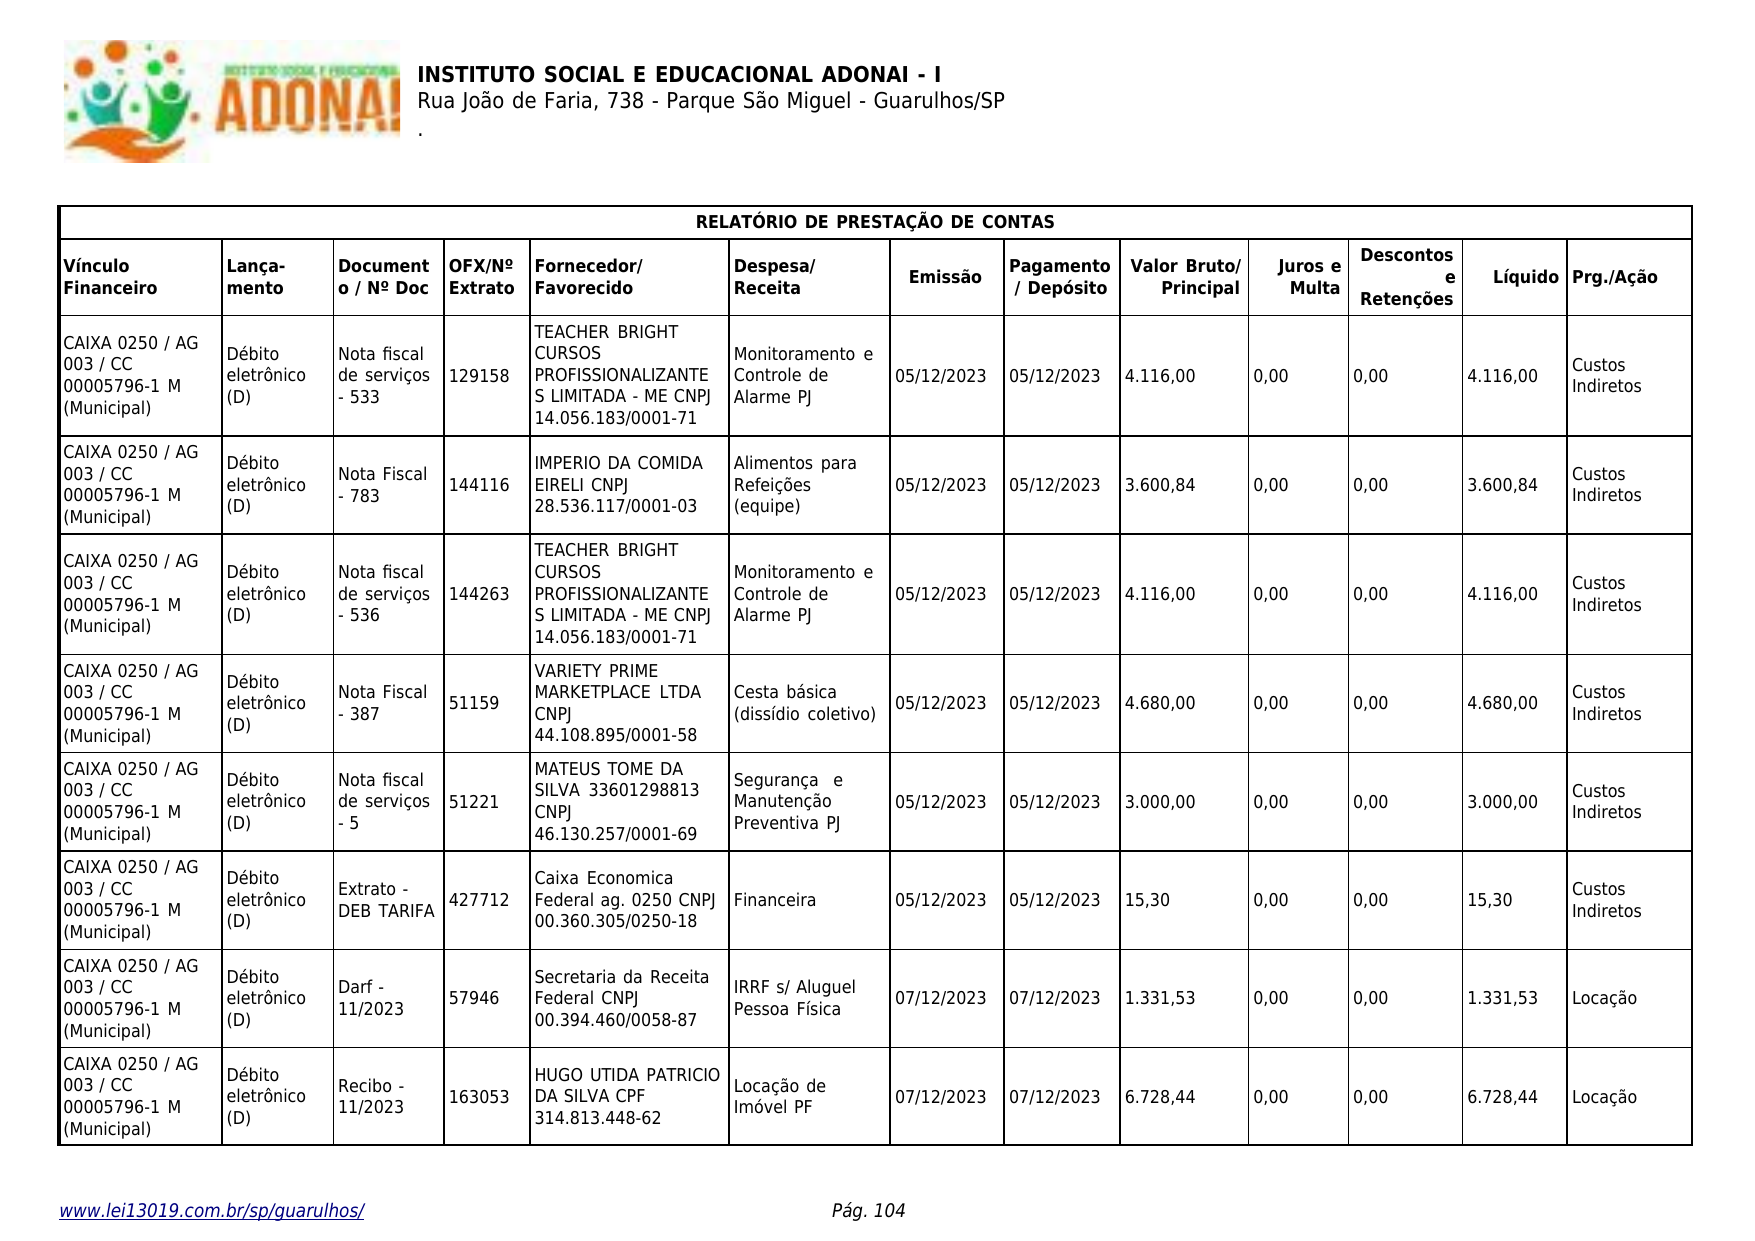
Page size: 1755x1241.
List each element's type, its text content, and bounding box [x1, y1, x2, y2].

table_cell 144263 [445, 535, 529, 653]
table_cell 1.331,53 [1121, 950, 1248, 1047]
table_cell MATEUS TOME DA SILVA 33601298813 CNPJ 46.130.257/0001-69 [531, 753, 728, 850]
table_cell Caixa Economica Federal ag. 0250 CNPJ 00.360.305/0250-18 [531, 852, 728, 948]
table_cell 6.728,44 [1463, 1048, 1566, 1144]
table_cell CAIXA 0250 / AG 003 / CC 00005796-1 M (Municipal) [61, 852, 221, 948]
table_cell 05/12/2023 [1005, 852, 1119, 948]
table_cell 0,00 [1249, 753, 1348, 850]
table_cell 0,00 [1349, 316, 1462, 435]
table_cell CAIXA 0250 / AG 003 / CC 00005796-1 M (Municipal) [61, 437, 221, 533]
table_cell Valor Bruto/ Principal [1121, 240, 1248, 315]
table_cell 05/12/2023 [1005, 655, 1119, 752]
table_cell Débito eletrônico (D) [223, 437, 333, 533]
table_cell Locação [1568, 1048, 1691, 1144]
table_cell Nota Fiscal - 387 [334, 655, 443, 752]
table_cell Secretaria da Receita Federal CNPJ 00.394.460/0058-87 [531, 950, 728, 1047]
table_cell Nota ﬁscal de serviços - 5 [334, 753, 443, 850]
table_cell Débito eletrônico (D) [223, 852, 333, 948]
table_cell 4.116,00 [1463, 316, 1566, 435]
table_cell 0,00 [1249, 316, 1348, 435]
table_cell IMPERIO DA COMIDA EIRELI CNPJ 28.536.117/0001-03 [531, 437, 728, 533]
table_cell Despesa/ Receita [730, 240, 889, 315]
table_cell CAIXA 0250 / AG 003 / CC 00005796-1 M (Municipal) [61, 753, 221, 850]
table_cell Custos Indiretos [1568, 535, 1691, 653]
table_cell TEACHER BRIGHT CURSOS PROFISSIONALIZANTE S LIMITADA - ME CNPJ 14.056.183/0001-71 [531, 316, 728, 435]
table_cell 0,00 [1349, 1048, 1462, 1144]
table_cell 07/12/2023 [1005, 950, 1119, 1047]
table_cell 05/12/2023 [1005, 437, 1119, 533]
table_cell CAIXA 0250 / AG 003 / CC 00005796-1 M (Municipal) [61, 655, 221, 752]
table_cell Prg./Ação [1568, 240, 1691, 315]
table_header RELATÓRIO DE PRESTAÇÃO DE CONTAS [61, 207, 1691, 238]
table_cell 0,00 [1349, 535, 1462, 653]
table_cell TEACHER BRIGHT CURSOS PROFISSIONALIZANTE S LIMITADA - ME CNPJ 14.056.183/0001-71 [531, 535, 728, 653]
table_cell 3.000,00 [1463, 753, 1566, 850]
table_cell 07/12/2023 [1005, 1048, 1119, 1144]
table_cell 129158 [445, 316, 529, 435]
table_cell 0,00 [1249, 950, 1348, 1047]
table_cell 3.600,84 [1463, 437, 1566, 533]
table_cell Recibo - 11/2023 [334, 1048, 443, 1144]
table_cell 3.600,84 [1121, 437, 1248, 533]
table_cell 15,30 [1121, 852, 1248, 948]
table_cell Débito eletrônico (D) [223, 655, 333, 752]
table_cell 4.116,00 [1121, 316, 1248, 435]
table_cell 05/12/2023 [891, 316, 1003, 435]
table_cell 05/12/2023 [891, 437, 1003, 533]
table_cell 0,00 [1349, 852, 1462, 948]
table_cell 07/12/2023 [891, 950, 1003, 1047]
table_cell 163053 [445, 1048, 529, 1144]
table_cell Pagamento / Depósito [1005, 240, 1119, 315]
table_cell 05/12/2023 [891, 753, 1003, 850]
table_cell 57946 [445, 950, 529, 1047]
table_cell Débito eletrônico (D) [223, 316, 333, 435]
table_cell 6.728,44 [1121, 1048, 1248, 1144]
table_cell 05/12/2023 [1005, 316, 1119, 435]
table_cell IRRF s/ Aluguel Pessoa Física [730, 950, 889, 1047]
table_cell 4.116,00 [1121, 535, 1248, 653]
table_cell 0,00 [1249, 1048, 1348, 1144]
table_cell Nota ﬁscal de serviços - 533 [334, 316, 443, 435]
table_cell CAIXA 0250 / AG 003 / CC 00005796-1 M (Municipal) [61, 950, 221, 1047]
table_cell 51221 [445, 753, 529, 850]
table_cell 427712 [445, 852, 529, 948]
table_cell Darf - 11/2023 [334, 950, 443, 1047]
table_cell 0,00 [1349, 655, 1462, 752]
table_cell 05/12/2023 [1005, 535, 1119, 653]
table_cell Locação de Imóvel PF [730, 1048, 889, 1144]
table_cell Líquido [1463, 240, 1566, 315]
table_cell HUGO UTIDA PATRICIO DA SILVA CPF 314.813.448-62 [531, 1048, 728, 1144]
table_cell 0,00 [1349, 950, 1462, 1047]
table_cell 05/12/2023 [891, 655, 1003, 752]
table_cell 05/12/2023 [1005, 753, 1119, 850]
table_cell 0,00 [1349, 753, 1462, 850]
table_cell 144116 [445, 437, 529, 533]
table_cell Nota ﬁscal de serviços - 536 [334, 535, 443, 653]
table_cell Fornecedor/ Favorecido [531, 240, 728, 315]
table_cell 0,00 [1349, 437, 1462, 533]
table_cell Cesta básica (dissídio coletivo) [730, 655, 889, 752]
table_cell Custos Indiretos [1568, 852, 1691, 948]
table_cell Juros e Multa [1249, 240, 1348, 315]
table_cell 4.680,00 [1121, 655, 1248, 752]
table_cell Débito eletrônico (D) [223, 950, 333, 1047]
table_cell 1.331,53 [1463, 950, 1566, 1047]
table_cell CAIXA 0250 / AG 003 / CC 00005796-1 M (Municipal) [61, 316, 221, 435]
table_cell Débito eletrônico (D) [223, 535, 333, 653]
table_cell 05/12/2023 [891, 852, 1003, 948]
table_cell Custos Indiretos [1568, 437, 1691, 533]
table_cell Financeira [730, 852, 889, 948]
table_cell 4.680,00 [1463, 655, 1566, 752]
table_cell 05/12/2023 [891, 535, 1003, 653]
table_cell Extrato - DEB TARIFA [334, 852, 443, 948]
table_cell Monitoramento e Controle de Alarme PJ [730, 535, 889, 653]
table_cell Vínculo Financeiro [61, 240, 221, 315]
table_cell 51159 [445, 655, 529, 752]
table_cell 07/12/2023 [891, 1048, 1003, 1144]
table_cell 0,00 [1249, 535, 1348, 653]
table_cell Custos Indiretos [1568, 753, 1691, 850]
table_cell VARIETY PRIME MARKETPLACE LTDA CNPJ 44.108.895/0001-58 [531, 655, 728, 752]
table_cell Descontos e Retenções [1349, 240, 1462, 315]
table_cell CAIXA 0250 / AG 003 / CC 00005796-1 M (Municipal) [61, 535, 221, 653]
table_cell Custos Indiretos [1568, 655, 1691, 752]
table_cell 0,00 [1249, 852, 1348, 948]
table_cell Nota Fiscal - 783 [334, 437, 443, 533]
table_cell 0,00 [1249, 655, 1348, 752]
table_cell Emissão [891, 240, 1003, 315]
table_cell Document o / Nº Doc [334, 240, 443, 315]
table_cell 15,30 [1463, 852, 1566, 948]
table_cell Custos Indiretos [1568, 316, 1691, 435]
table_cell OFX/Nº Extrato [445, 240, 529, 315]
table_cell 0,00 [1249, 437, 1348, 533]
table_cell 3.000,00 [1121, 753, 1248, 850]
table_cell Lança- mento [223, 240, 333, 315]
table_cell Segurança e Manutenção Preventiva PJ [730, 753, 889, 850]
table_cell Débito eletrônico (D) [223, 753, 333, 850]
table_cell Locação [1568, 950, 1691, 1047]
table_cell 4.116,00 [1463, 535, 1566, 653]
table_cell Monitoramento e Controle de Alarme PJ [730, 316, 889, 435]
table_cell CAIXA 0250 / AG 003 / CC 00005796-1 M (Municipal) [61, 1048, 221, 1144]
table_cell Débito eletrônico (D) [223, 1048, 333, 1144]
table_cell Alimentos para Refeições (equipe) [730, 437, 889, 533]
